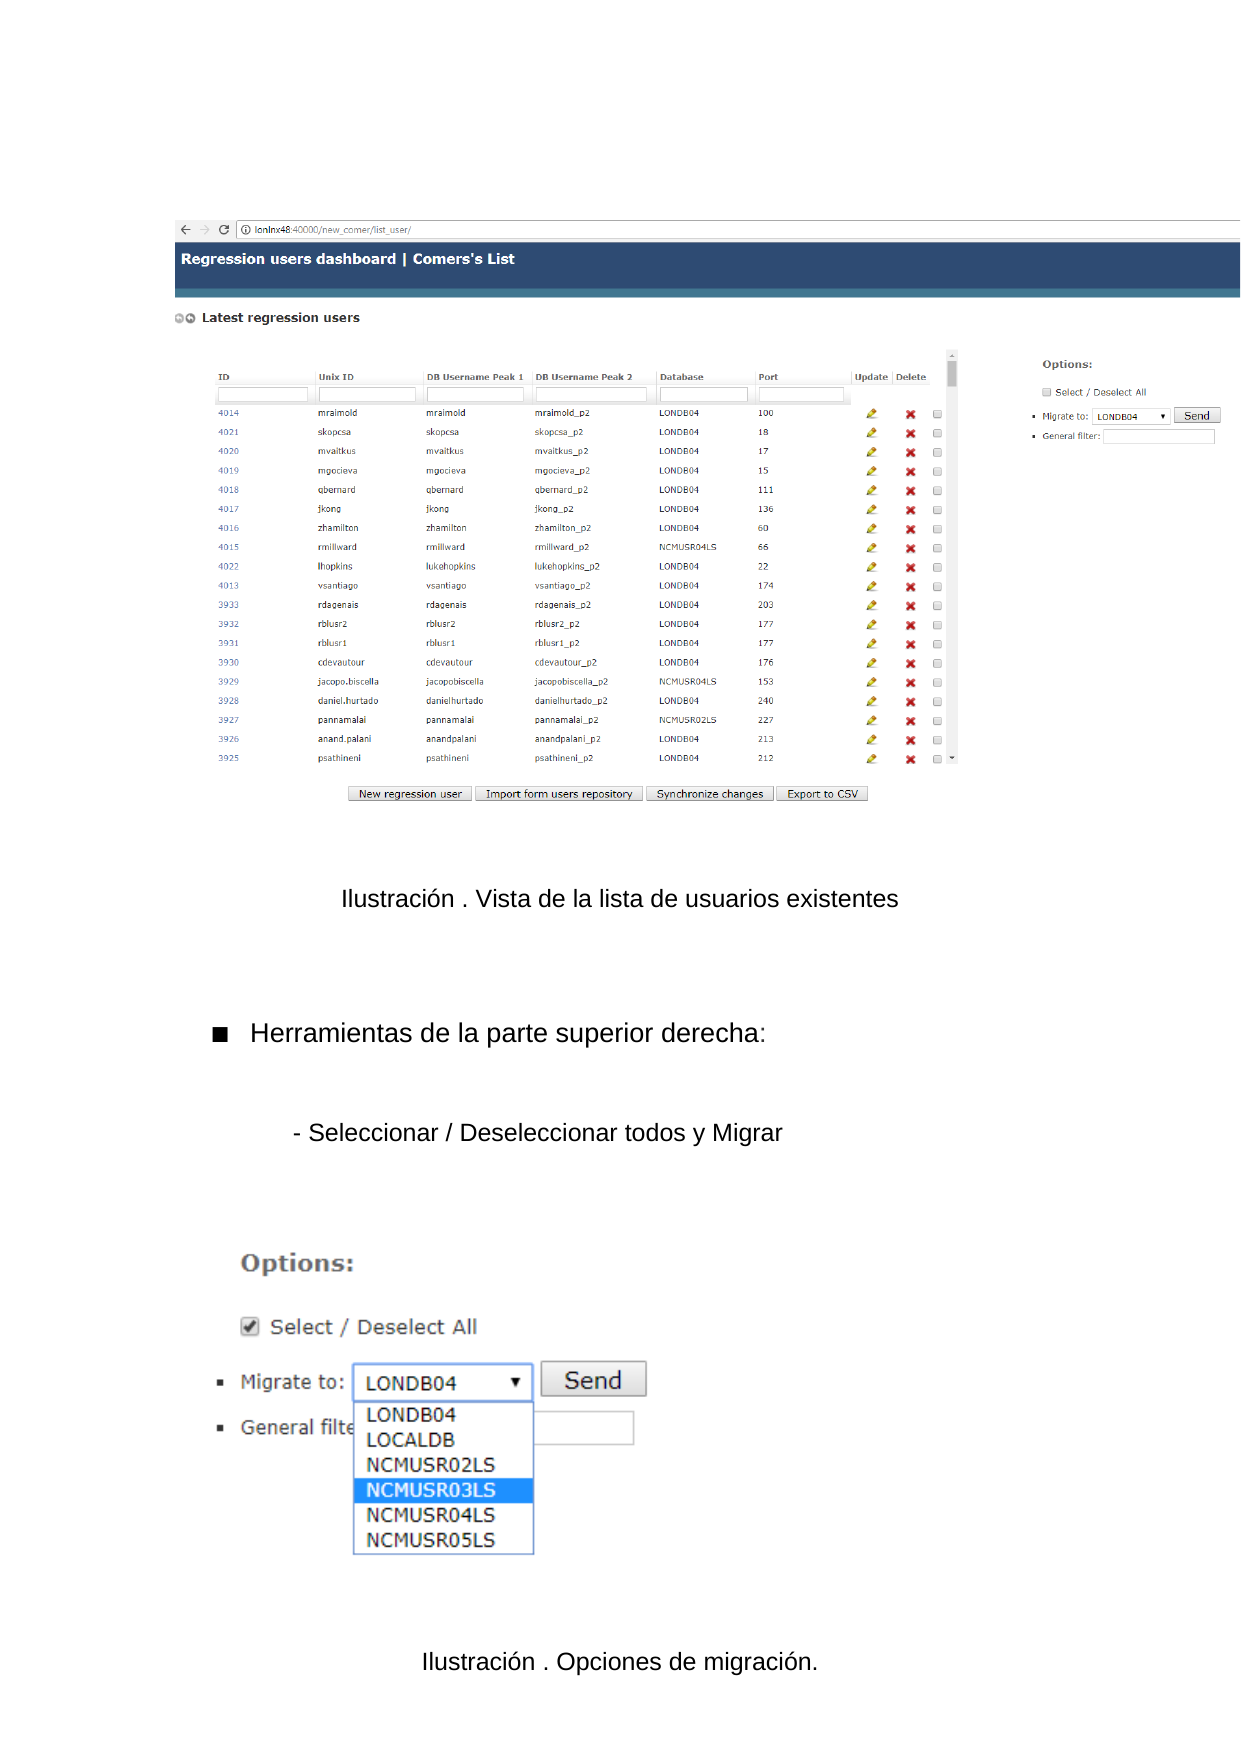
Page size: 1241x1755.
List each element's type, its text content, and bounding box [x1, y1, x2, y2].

picture [175, 1220, 705, 1599]
picture [175, 220, 1241, 826]
text Ilustración . Vista de la lista de usuarios existentes [175, 884, 1065, 912]
list - Seleccionar / Deseleccionar todos y Migrar [137, 1118, 1065, 1147]
list Herramientas de la parte superior derecha: [212, 1017, 1065, 1048]
list Ilustración . Opciones de migración. [137, 1647, 1065, 1675]
